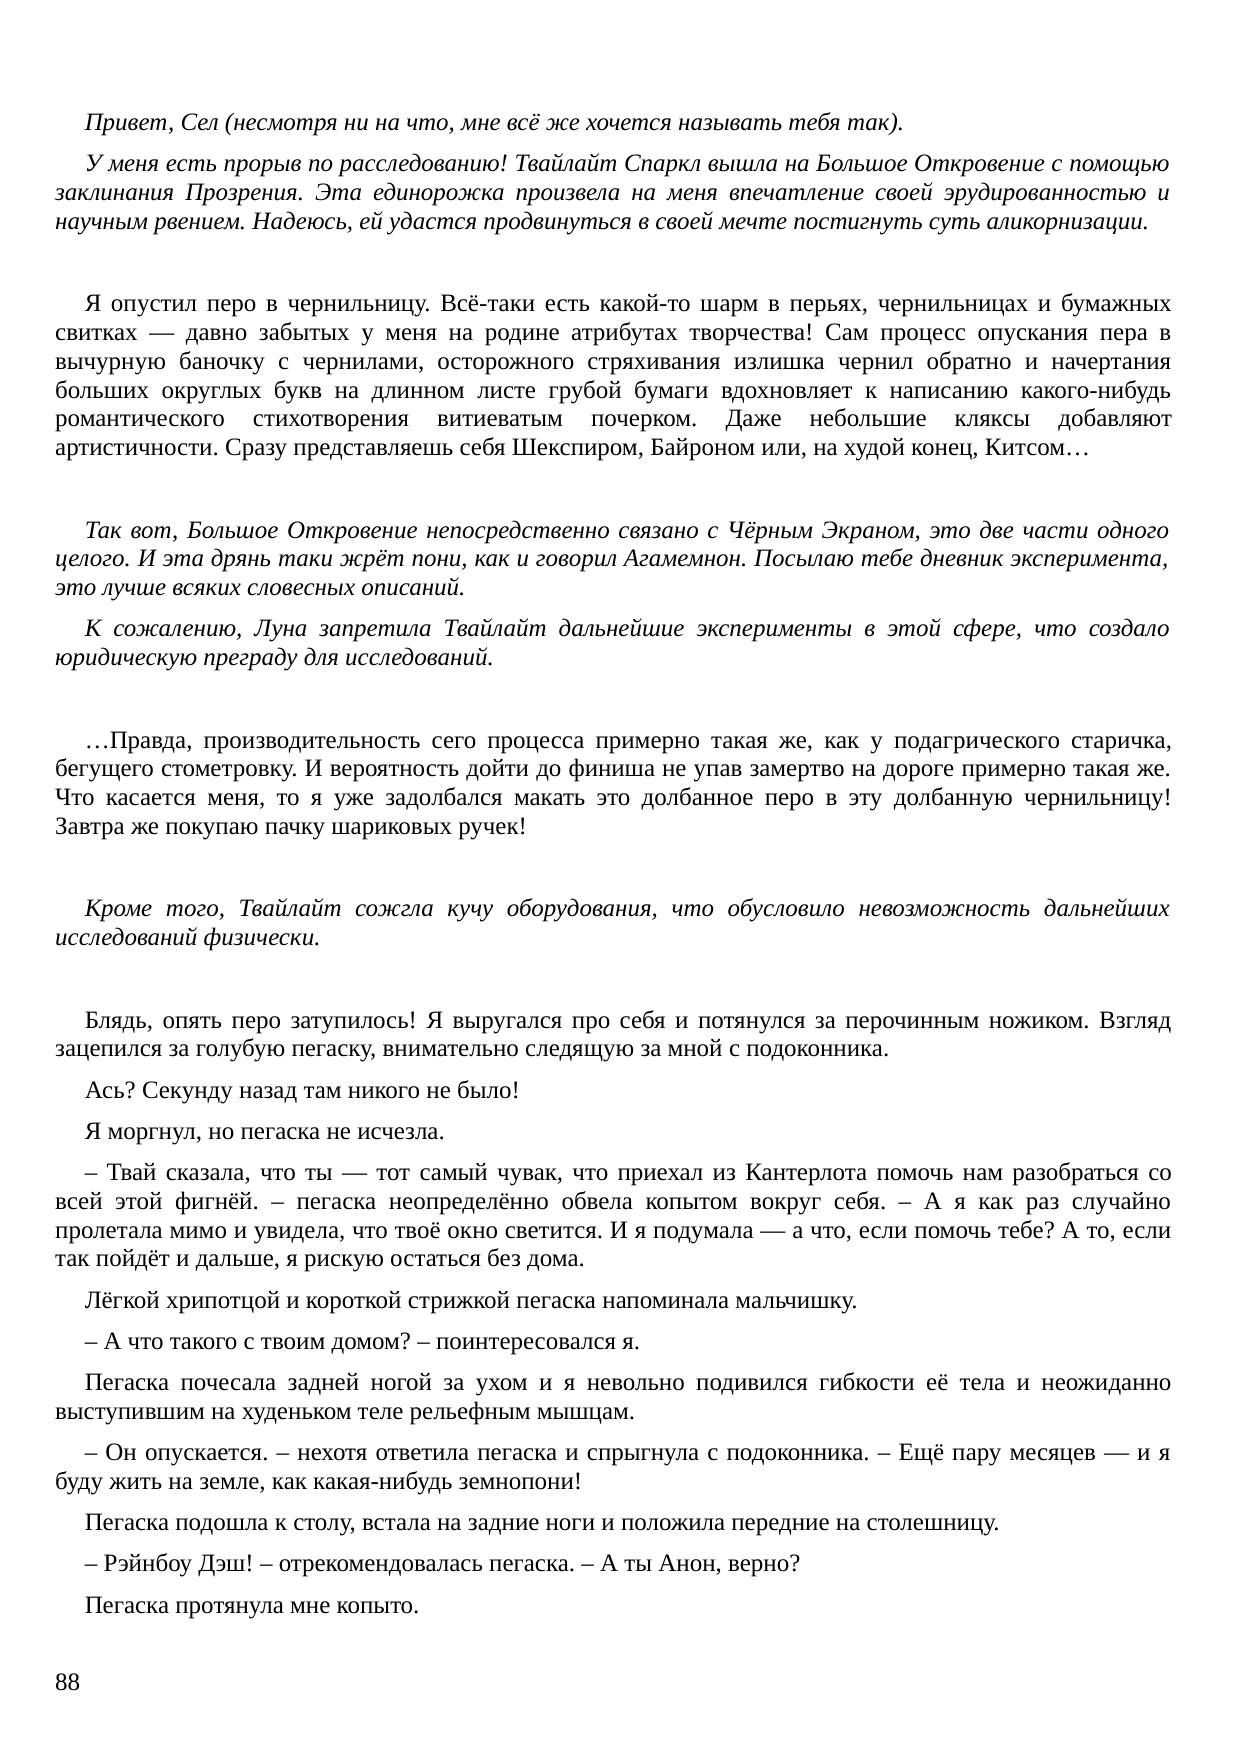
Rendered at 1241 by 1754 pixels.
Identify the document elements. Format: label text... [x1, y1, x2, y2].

text – Твай сказала, что ты — тот самый чувак, что приехал из Кантерлота помочь нам разобраться со всей этой фигнёй. – пегаска неопределённо обвела копытом вокруг себя. – А я как раз случайно пролетала мимо и увидела, что твоё окно светится. И я подумала — а что, если помочь тебе? А то, если так пойдёт и дальше, я рискую остаться без дома. [55, 1157, 1173, 1272]
text Привет, Сел (несмотря ни на что, мне всё же хочется называть тебя так). [55, 107, 1173, 136]
text Я опустил перо в чернильницу. Всё-таки есть какой-то шарм в перьях, чернильницах и бумажных свитках — давно забытых у меня на родине атрибутах творчества! Сам процесс опускания пера в вычурную баночку с чернилами, осторожного стряхивания излишка чернил обратно и начертания больших округлых букв на длинном листе грубой бумаги вдохновляет к написанию какого-нибудь романтического стихотворения витиеватым почерком. Даже небольшие кляксы добавляют артистичности. Сразу представляешь себя Шекспиром, Байроном или, на худой конец, Китсом… [55, 288, 1173, 461]
text Пегаска протянула мне копыто. [55, 1590, 1173, 1618]
text – Рэйнбоу Дэш! – отрекомендовалась пегаска. – А ты Анон, верно? [55, 1548, 1173, 1577]
text Кроме того, Твайлайт сожгла кучу оборудования, что обусловило невозможность дальнейших исследований физически. [55, 893, 1173, 951]
text Блядь, опять перо затупилось! Я выругался про себя и потянулся за перочинным ножиком. Взгляд зацепился за голубую пегаску, внимательно следящую за мной с подоконника. [55, 1005, 1173, 1062]
text К сожалению, Луна запретила Твайлайт дальнейшие эксперименты в этой сфере, что создало юридическую преграду для исследований. [55, 613, 1173, 671]
text …Правда, производительность сего процесса примерно такая же, как у подагрического старичка, бегущего стометровку. И вероятность дойти до финиша не упав замертво на дороге примерно такая же. Что касается меня, то я уже задолбался макать это долбанное перо в эту долбанную чернильницу! Завтра же покупаю пачку шариковых ручек! [55, 725, 1173, 840]
text Так вот, Большое Откровение непосредственно связано с Чёрным Экраном, это две части одного целого. И эта дрянь таки жрёт пони, как и говорил Агамемнон. Посылаю тебе дневник эксперимента, это лучше всяких словесных описаний. [55, 515, 1173, 601]
text Ась? Секунду назад там никого не было! [55, 1075, 1173, 1103]
text Пегаска почесала задней ногой за ухом и я невольно подивился гибкости её тела и неожиданно выступившим на худеньком теле рельефным мышцам. [55, 1367, 1173, 1425]
text Лёгкой хрипотцой и короткой стрижкой пегаска напоминала мальчишку. [55, 1285, 1173, 1313]
text Пегаска подошла к столу, встала на задние ноги и положила передние на столешницу. [55, 1507, 1173, 1536]
text – А что такого с твоим домом? – поинтересовался я. [55, 1326, 1173, 1355]
text У меня есть прорыв по расследованию! Твайлайт Спаркл вышла на Большое Откровение с помощью заклинания Прозрения. Эта единорожка произвела на меня впечатление своей эрудированностью и научным рвением. Надеюсь, ей удастся продвинуться в своей мечте постигнуть суть аликорнизации. [55, 148, 1173, 235]
text Я моргнул, но пегаска не исчезла. [55, 1116, 1173, 1145]
text – Он опускается. – нехотя ответила пегаска и спрыгнула с подоконника. – Ещё пару месяцев — и я буду жить на земле, как какая-нибудь земнопони! [55, 1437, 1173, 1495]
